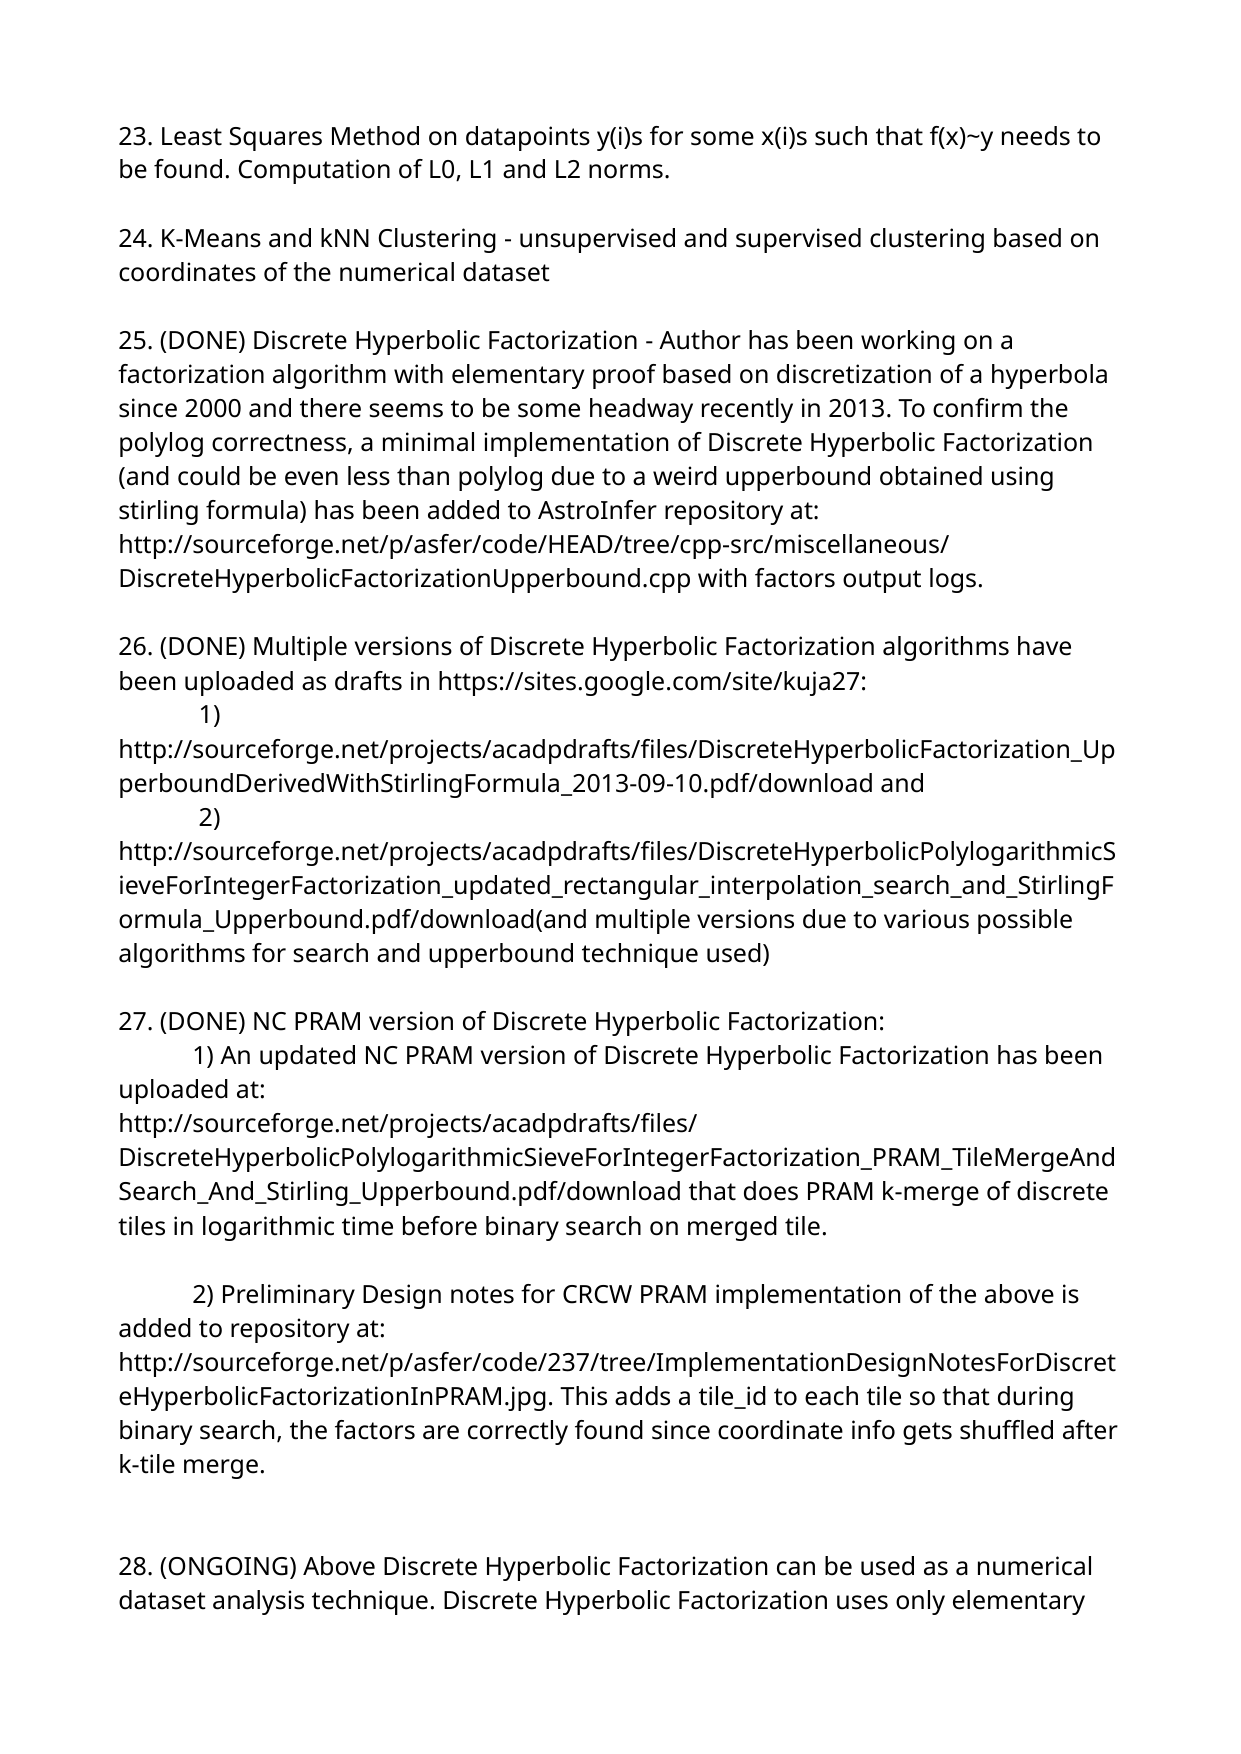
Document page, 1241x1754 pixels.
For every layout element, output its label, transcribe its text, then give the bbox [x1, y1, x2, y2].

text 2) http://sourceforge.net/projects/acadpdrafts/files/DiscreteHyperbolicPolylogarithmicSieveForIntegerFactorization_updated_rectangular_interpolation_search_and_StirlingFormula_Upperbound.pdf/download(and multiple versions due to various possible algorithms for search and upperbound technique used) [118, 799, 1122, 970]
text http://sourceforge.net/projects/acadpdrafts/files/DiscreteHyperbolicPolylogarithmicSieveForIntegerFactorization_PRAM_TileMergeAndSearch_And_Stirling_Upperbound.pdf/download that does PRAM k-merge of discrete tiles in logarithmic time before binary search on merged tile. [118, 1106, 1122, 1242]
text 23. Least Squares Method on datapoints y(i)s for some x(i)s such that f(x)~y needs to be found. Computation of L0, L1 and L2 norms. [118, 118, 1122, 186]
text 28. (ONGOING) Above Discrete Hyperbolic Factorization can be used as a numerical dataset analysis technique. Discrete Hyperbolic Factorization uses only elementary [118, 1549, 1122, 1617]
text 25. (DONE) Discrete Hyperbolic Factorization - Author has been working on a factorization algorithm with elementary proof based on discretization of a hyperbola since 2000 and there seems to be some headway recently in 2013. To confirm the polylog correctness, a minimal implementation of Discrete Hyperbolic Factorization (and could be even less than polylog due to a weird upperbound obtained using stirling formula) has been added to AstroInfer repository at: http://sourceforge.net/p/asfer/code/HEAD/tree/cpp-src/miscellaneous/DiscreteHyperbolicFactorizationUpperbound.cpp with factors output logs. [118, 322, 1122, 595]
text 26. (DONE) Multiple versions of Discrete Hyperbolic Factorization algorithms have been uploaded as drafts in https://sites.google.com/site/kuja27: [118, 629, 1122, 697]
text 2) Preliminary Design notes for CRCW PRAM implementation of the above is added to repository at: http://sourceforge.net/p/asfer/code/237/tree/ImplementationDesignNotesForDiscreteHyperbolicFactorizationInPRAM.jpg. This adds a tile_id to each tile so that during binary search, the factors are correctly found since coordinate info gets shuffled after k-tile merge. [118, 1276, 1122, 1481]
text 1) An updated NC PRAM version of Discrete Hyperbolic Factorization has been uploaded at: [118, 1038, 1122, 1106]
text 24. K-Means and kNN Clustering - unsupervised and supervised clustering based on coordinates of the numerical dataset [118, 220, 1122, 288]
text 27. (DONE) NC PRAM version of Discrete Hyperbolic Factorization: [118, 1004, 1122, 1038]
text 1) http://sourceforge.net/projects/acadpdrafts/files/DiscreteHyperbolicFactorization_UpperboundDerivedWithStirlingFormula_2013-09-10.pdf/download and [118, 697, 1122, 799]
